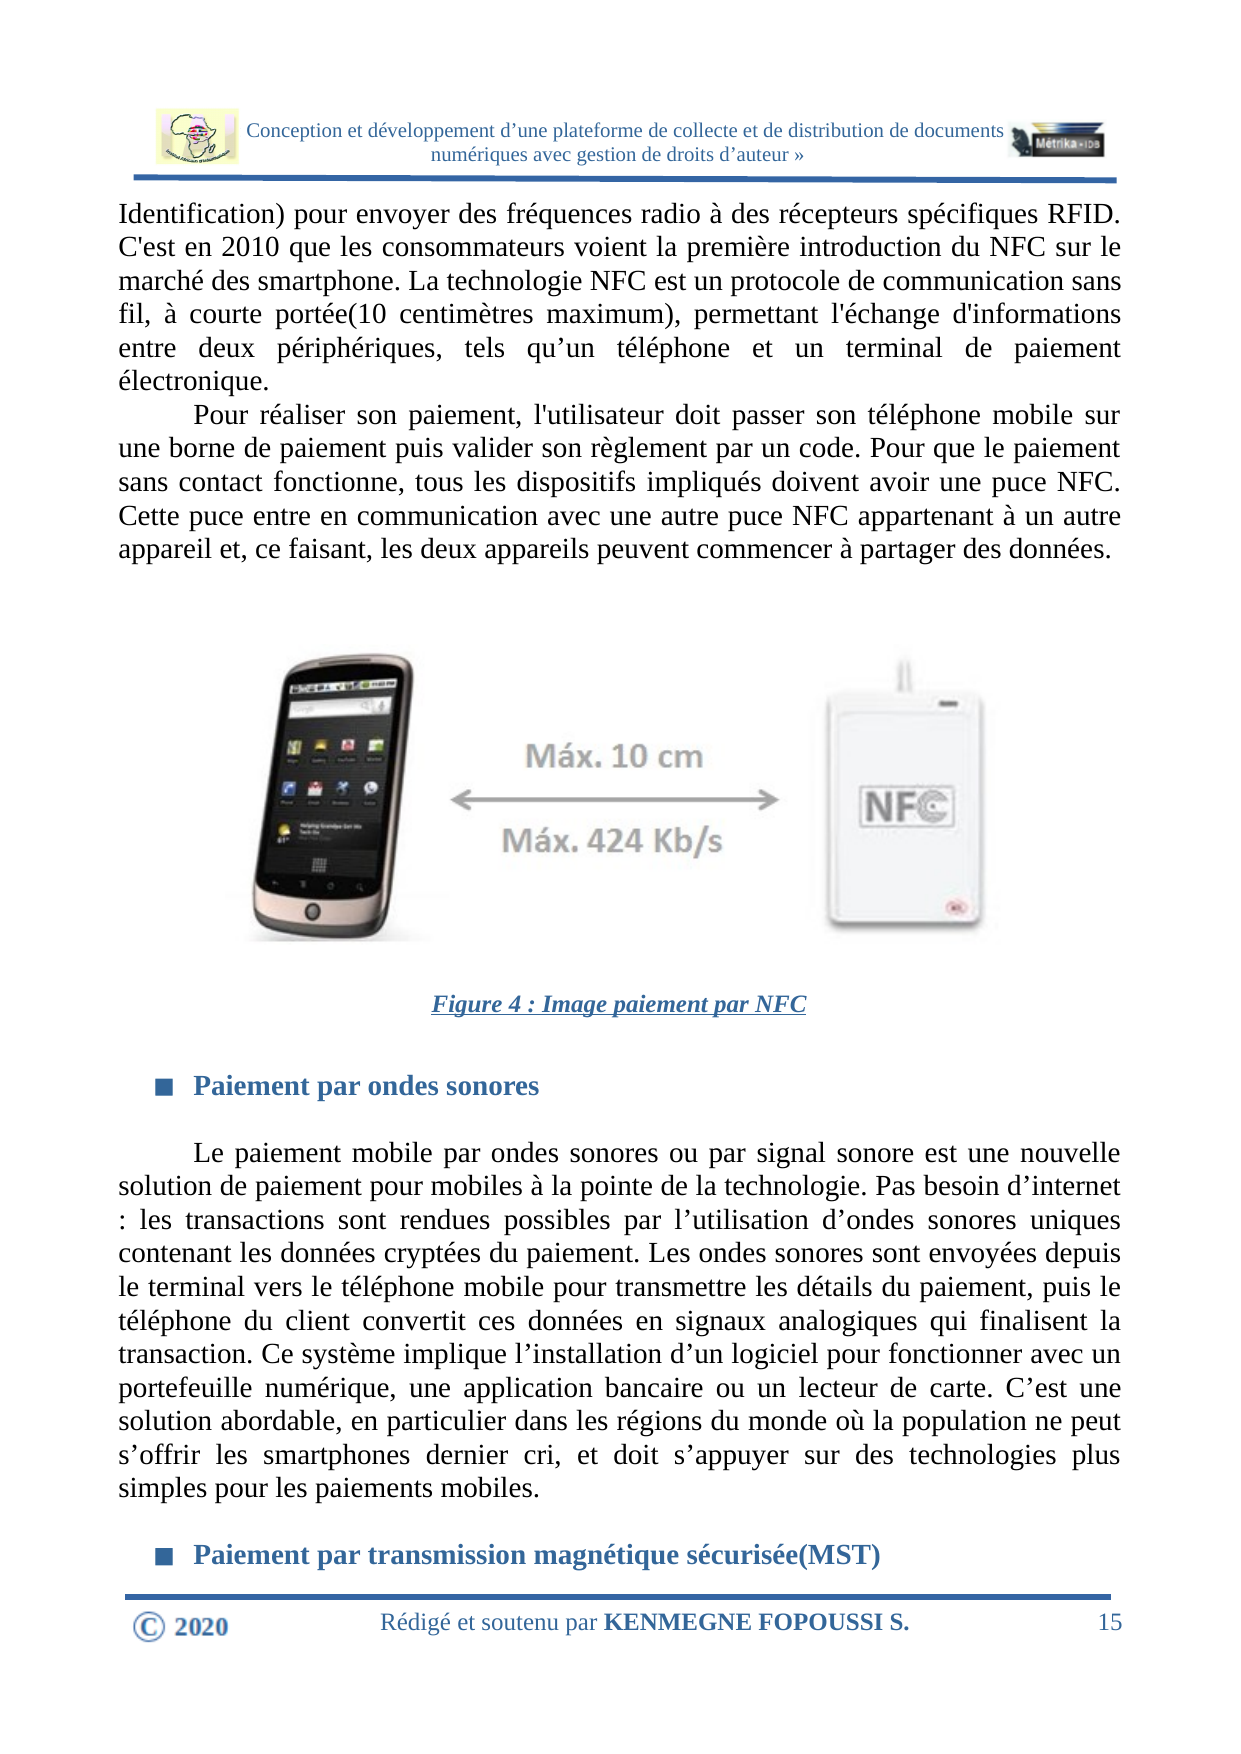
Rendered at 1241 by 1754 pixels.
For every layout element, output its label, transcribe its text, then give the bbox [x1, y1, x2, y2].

text Pour réaliser son paiement, l'utilisateur doit passer son téléphone mobile sur une borne de paiement puis valider son règlement par un code. Pour que le paiement sans contact fonctionne, tous les dispositifs impliqués doivent avoir une puce NFC. Cette puce entre en communication avec une autre puce NFC appartenant à un autre appareil et, ce faisant, les deux appareils peuvent commencer à partager des données. [118, 397, 1122, 565]
text Identification) pour envoyer des fréquences radio à des récepteurs spécifiques RFID. C'est en 2010 que les consommateurs voient la première introduction du NFC sur le marché des smartphone. La technologie NFC est un protocole de communication sans fil, à courte portée(10 centimètres maximum), permettant l'échange d'informations entre deux périphériques, tels qu’un téléphone et un terminal de paiement électronique. [118, 196, 1122, 397]
picture [224, 644, 1016, 948]
picture [154, 107, 241, 166]
picture [126, 1604, 231, 1647]
picture [1003, 116, 1109, 160]
text Le paiement mobile par ondes sonores ou par signal sonore est une nouvelle solution de paiement pour mobiles à la pointe de la technologie. Pas besoin d’internet : les transactions sont rendues possibles par l’utilisation d’ondes sonores uniques contenant les données cryptées du paiement. Les ondes sonores sont envoyées depuis le terminal vers le téléphone mobile pour transmettre les détails du paiement, puis le téléphone du client convertit ces données en signaux analogiques qui finalisent la transaction. Ce système implique l’installation d’un logiciel pour fonctionner avec un portefeuille numérique, une application bancaire ou un lecteur de carte. C’est une solution abordable, en particulier dans les régions du monde où la population ne peut s’offrir les smartphones dernier cri, et doit s’appuyer sur des technologies plus simples pour les paiements mobiles. [118, 1135, 1122, 1504]
list Paiement par transmission magnétique sécurisée(MST) [156, 1537, 1122, 1571]
text Figure 4 : Image paiement par NFC [225, 989, 1015, 1017]
list Paiement par ondes sonores [156, 1068, 1122, 1101]
